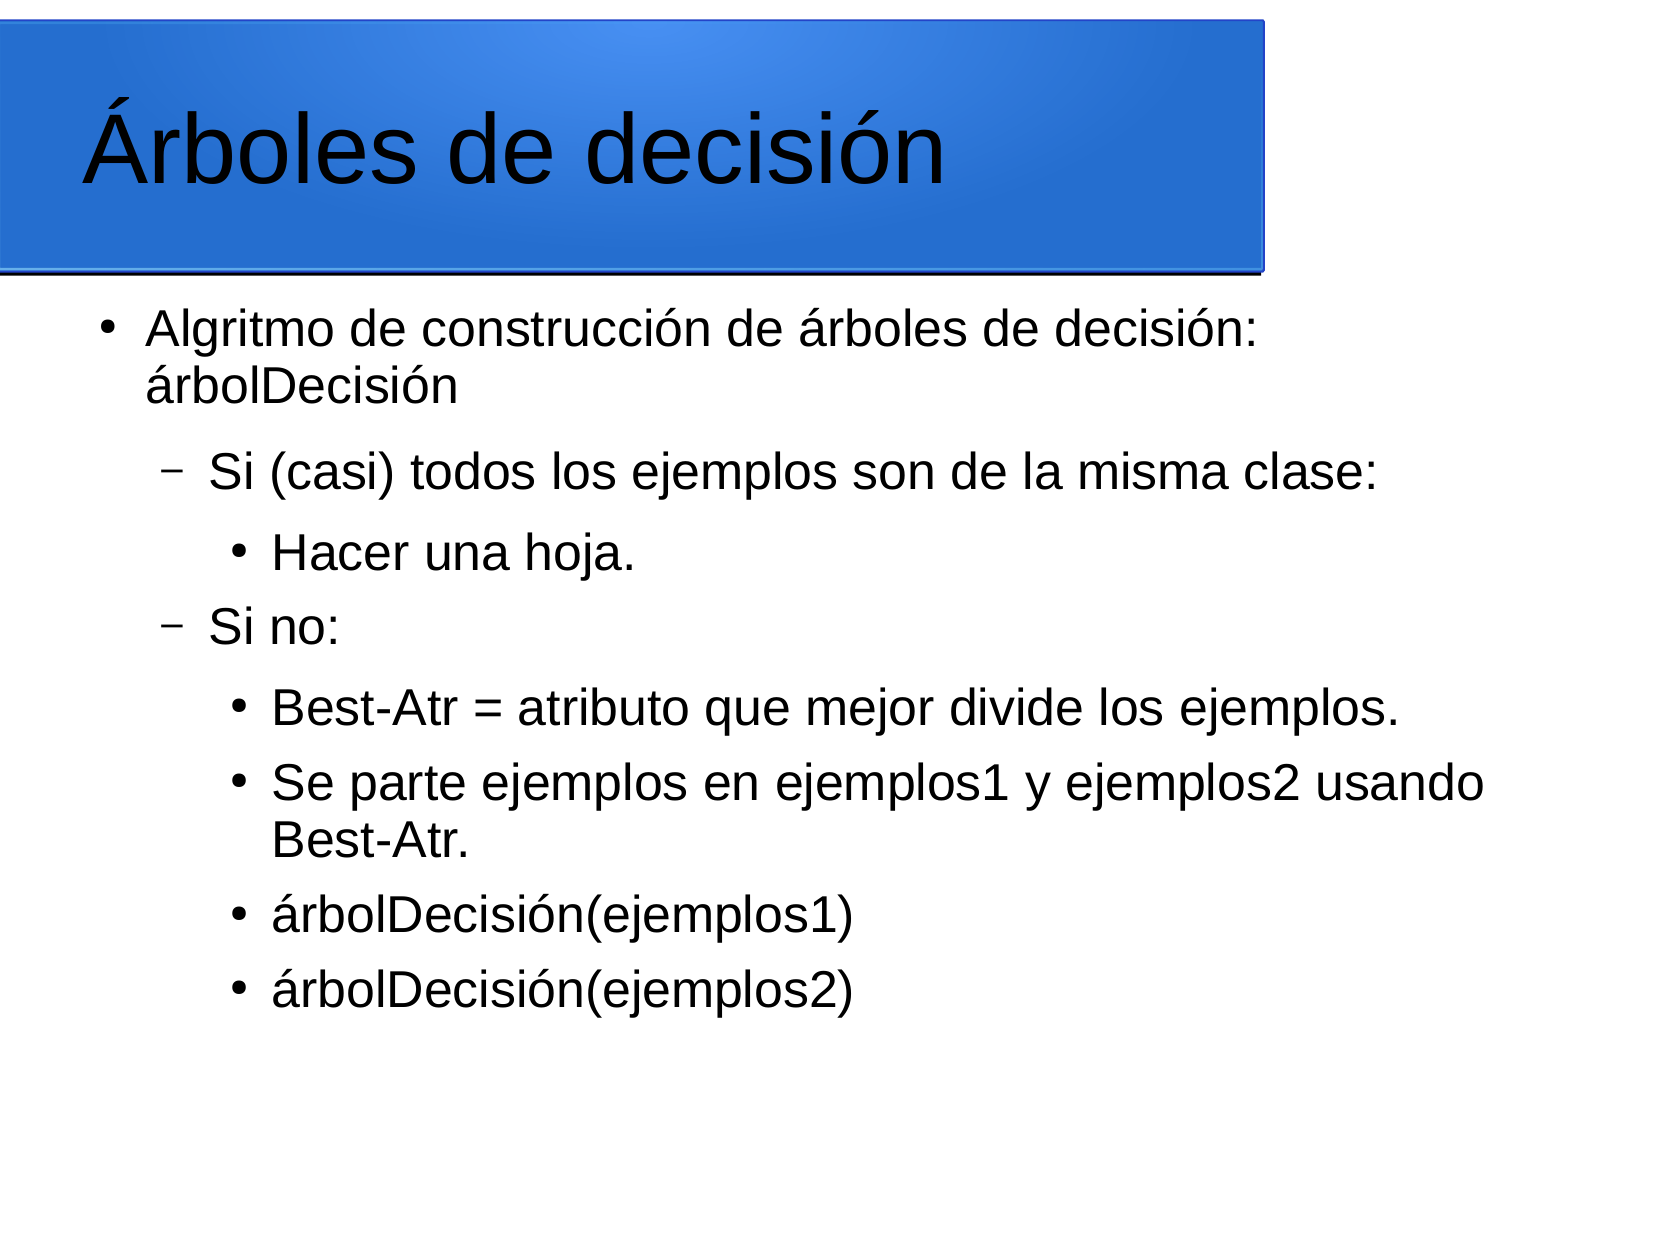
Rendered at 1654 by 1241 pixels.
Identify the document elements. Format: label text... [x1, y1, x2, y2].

title Árboles de decisión [82, 47, 1235, 252]
list Algritmo de construcción de árboles de decisión: árbolDecisión Si (casi) todos los ejemplos son de la misma clase: Hacer una hoja. Si no: Best-Atr = atributo que mejor divide los ejemplos. Se parte ejemplos en ejemplos1 y ejemplos2 usando Best-Atr. árbolDecisión(ejemplos1) árbolDecisión(ejemplos2) [82, 299, 1571, 1019]
